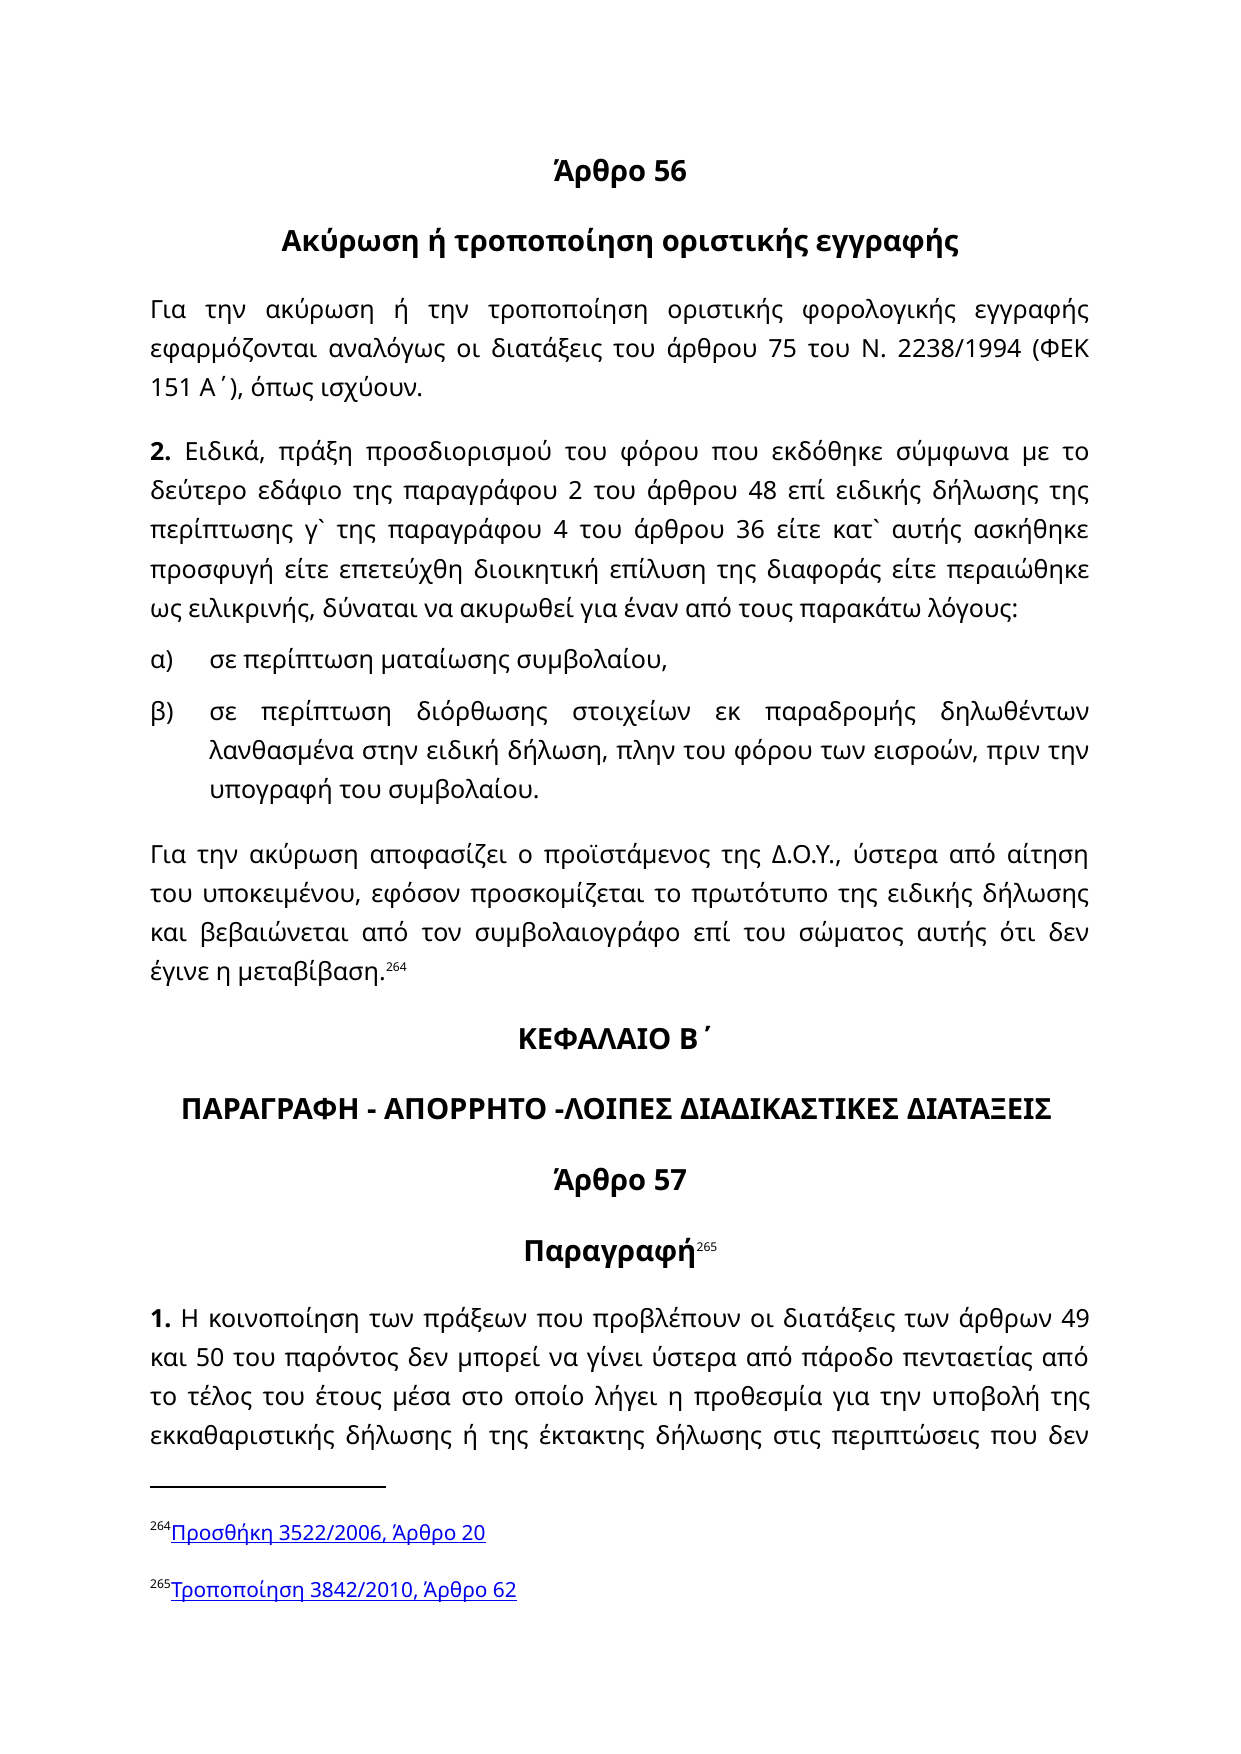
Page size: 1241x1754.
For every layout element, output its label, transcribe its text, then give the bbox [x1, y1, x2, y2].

subtitle Άρθρο 56 [150, 150, 1090, 190]
subtitle Παραγραφή [150, 1230, 1090, 1269]
subtitle ΠΑΡΑΓΡΑΦΗ - ΑΠΟΡΡΗΤΟ -ΛΟΙΠΕΣ ΔΙΑΔΙΚΑΣΤΙΚΕΣ ΔΙΑΤΑΞΕΙΣ [150, 1088, 1090, 1128]
text 2. Ειδικά, πράξη προσδιορισμού του φόρου που εκδόθηκε σύμφωνα με το δεύτερο εδάφιο της παραγράφου 2 του άρθρου 48 επί ειδικής δήλωσης της περίπτωσης γ` της παραγράφου 4 του άρθρου 36 είτε κατ` αυτής ασκήθηκε προσφυγή είτε επετεύχθη διοικητική επίλυση της διαφοράς είτε περαιώθηκε ως ειλικρινής, δύναται να ακυρωθεί για έναν από τους παρακάτω λόγους: [150, 434, 1090, 624]
text Για την ακύρωση αποφασίζει ο προϊστάμενος της Δ.Ο.Υ., ύστερα από αίτηση του υποκειμένου, εφόσον προσκομίζεται το πρωτότυπο της ειδικής δήλωσης και βεβαιώνεται από τον συμβολαιογράφο επί του σώματος αυτής ότι δεν έγινε η μεταβίβαση. [150, 836, 1090, 988]
subtitle Άρθρο 57 [150, 1159, 1090, 1199]
list α) σε περίπτωση ματαίωσης συμβολαίου, [150, 642, 1090, 676]
text Για την ακύρωση ή την τροποποίηση οριστικής φορολογικής εγγραφής εφαρμόζονται αναλόγως οι διατάξεις του άρθρου 75 του Ν. 2238/1994 (ΦΕΚ 151 Α΄), όπως ισχύουν. [150, 291, 1090, 404]
text Προσθήκη 3522/2006, Άρθρο 20 [150, 1518, 1090, 1546]
text 1. Η κοινοποίηση των πράξεων που προβλέπουν οι δια­τάξεις των άρθρων 49 και 50 του παρόντος δεν μπορεί να γίνει ύστερα από πάροδο πενταετίας από το τέλος του έτους μέσα στο οποίο λήγει η προθεσμία για την υ­ποβολή της εκκαθαριστικής δήλωσης ή της έκτακτης δήλωσης στις περιπτώσεις που δεν [150, 1300, 1090, 1452]
subtitle Ακύρωση ή τροποποίηση οριστικής εγγραφής [150, 221, 1090, 260]
list β) σε περίπτωση διόρθωσης στοιχείων εκ παραδρομής δηλωθέντων λανθασμένα στην ειδική δήλωση, πλην του φόρου των εισροών, πριν την υπογραφή του συμβολαίου. [150, 694, 1090, 806]
text Τροποποίηση 3842/2010, Άρθρο 62 [150, 1576, 1090, 1604]
subtitle ΚΕΦΑΛΑΙΟ Β΄ [150, 1018, 1090, 1058]
